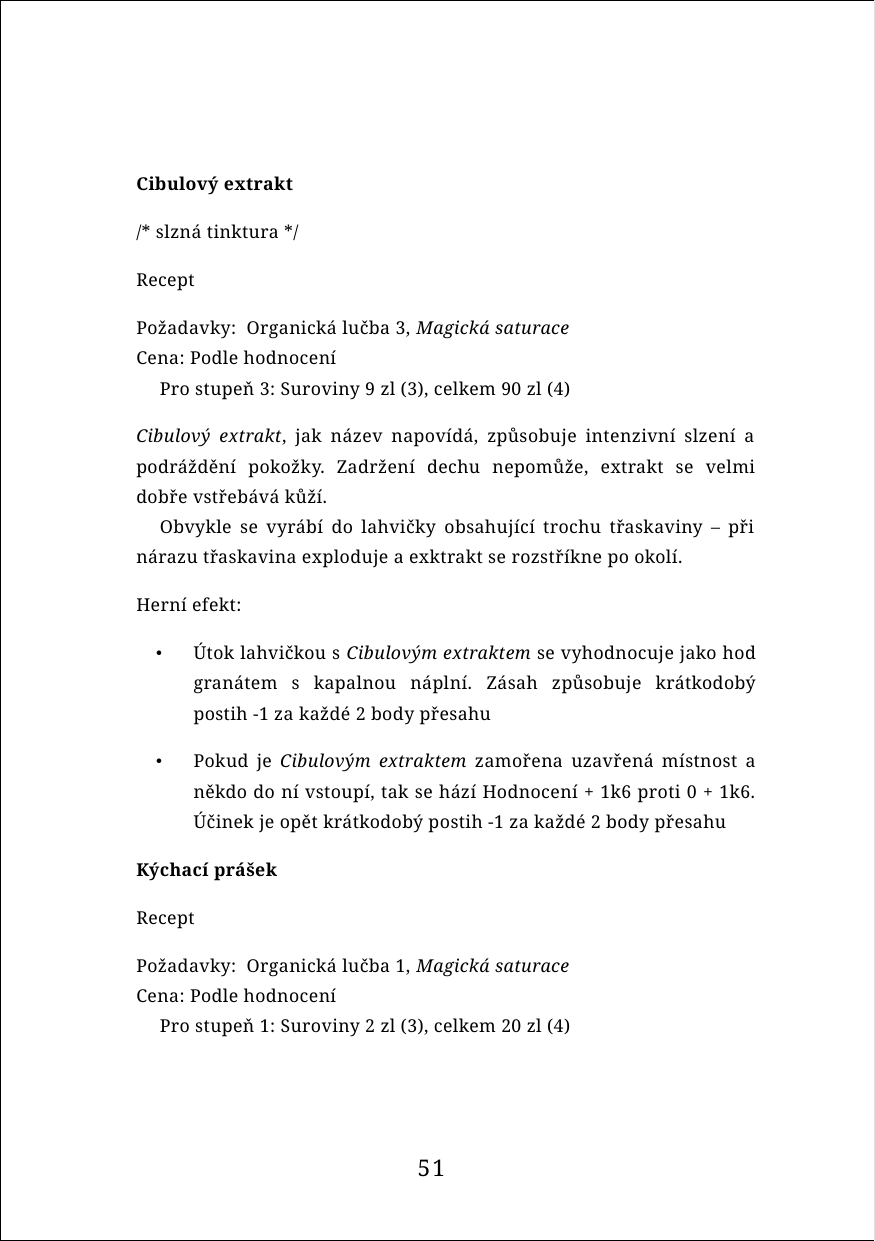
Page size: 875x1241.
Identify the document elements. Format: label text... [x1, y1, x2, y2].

text Kýchací prášek [136, 857, 756, 881]
list Pokud je Cibulovým extraktem zamořena uzavřená místnost a někdo do ní vstoupí, tak se hází Hodnocení + 1k6 proti 0 + 1k6. Účinek je opět krátkodobý postih -1 za každé 2 body přesahu [156, 749, 756, 833]
text Recept [136, 268, 756, 292]
text Požadavky: Organická lučba 3, Magická saturace Cena: Podle hodnocení Pro stupeň 3: Suroviny 9 zl (3), celkem 90 zl (4) [136, 316, 756, 400]
list Útok lahvičkou s Cibulovým extraktem se vyhodnocuje jako hod granátem s kapalnou náplní. Zásah způsobuje krátkodobý postih -1 za každé 2 body přesahu [156, 641, 756, 725]
text Požadavky: Organická lučba 1, Magická saturace Cena: Podle hodnocení Pro stupeň 1: Suroviny 2 zl (3), celkem 20 zl (4) [136, 953, 756, 1038]
text Herní efekt: [136, 593, 756, 617]
text /* slzná tinktura */ [136, 220, 756, 244]
text Cibulový extrakt [136, 172, 756, 196]
text Recept [136, 905, 756, 929]
text Cibulový extrakt, jak název napovídá, způsobuje intenzivní slzení a podráždění pokožky. Zadržení dechu nepomůže, extrakt se velmi dobře vstřebává kůží. Obvykle se vyrábí do lahvičky obsahující trochu třaskaviny – při nárazu třaskavina exploduje a exktrakt se rozstříkne po okolí. [136, 424, 756, 569]
